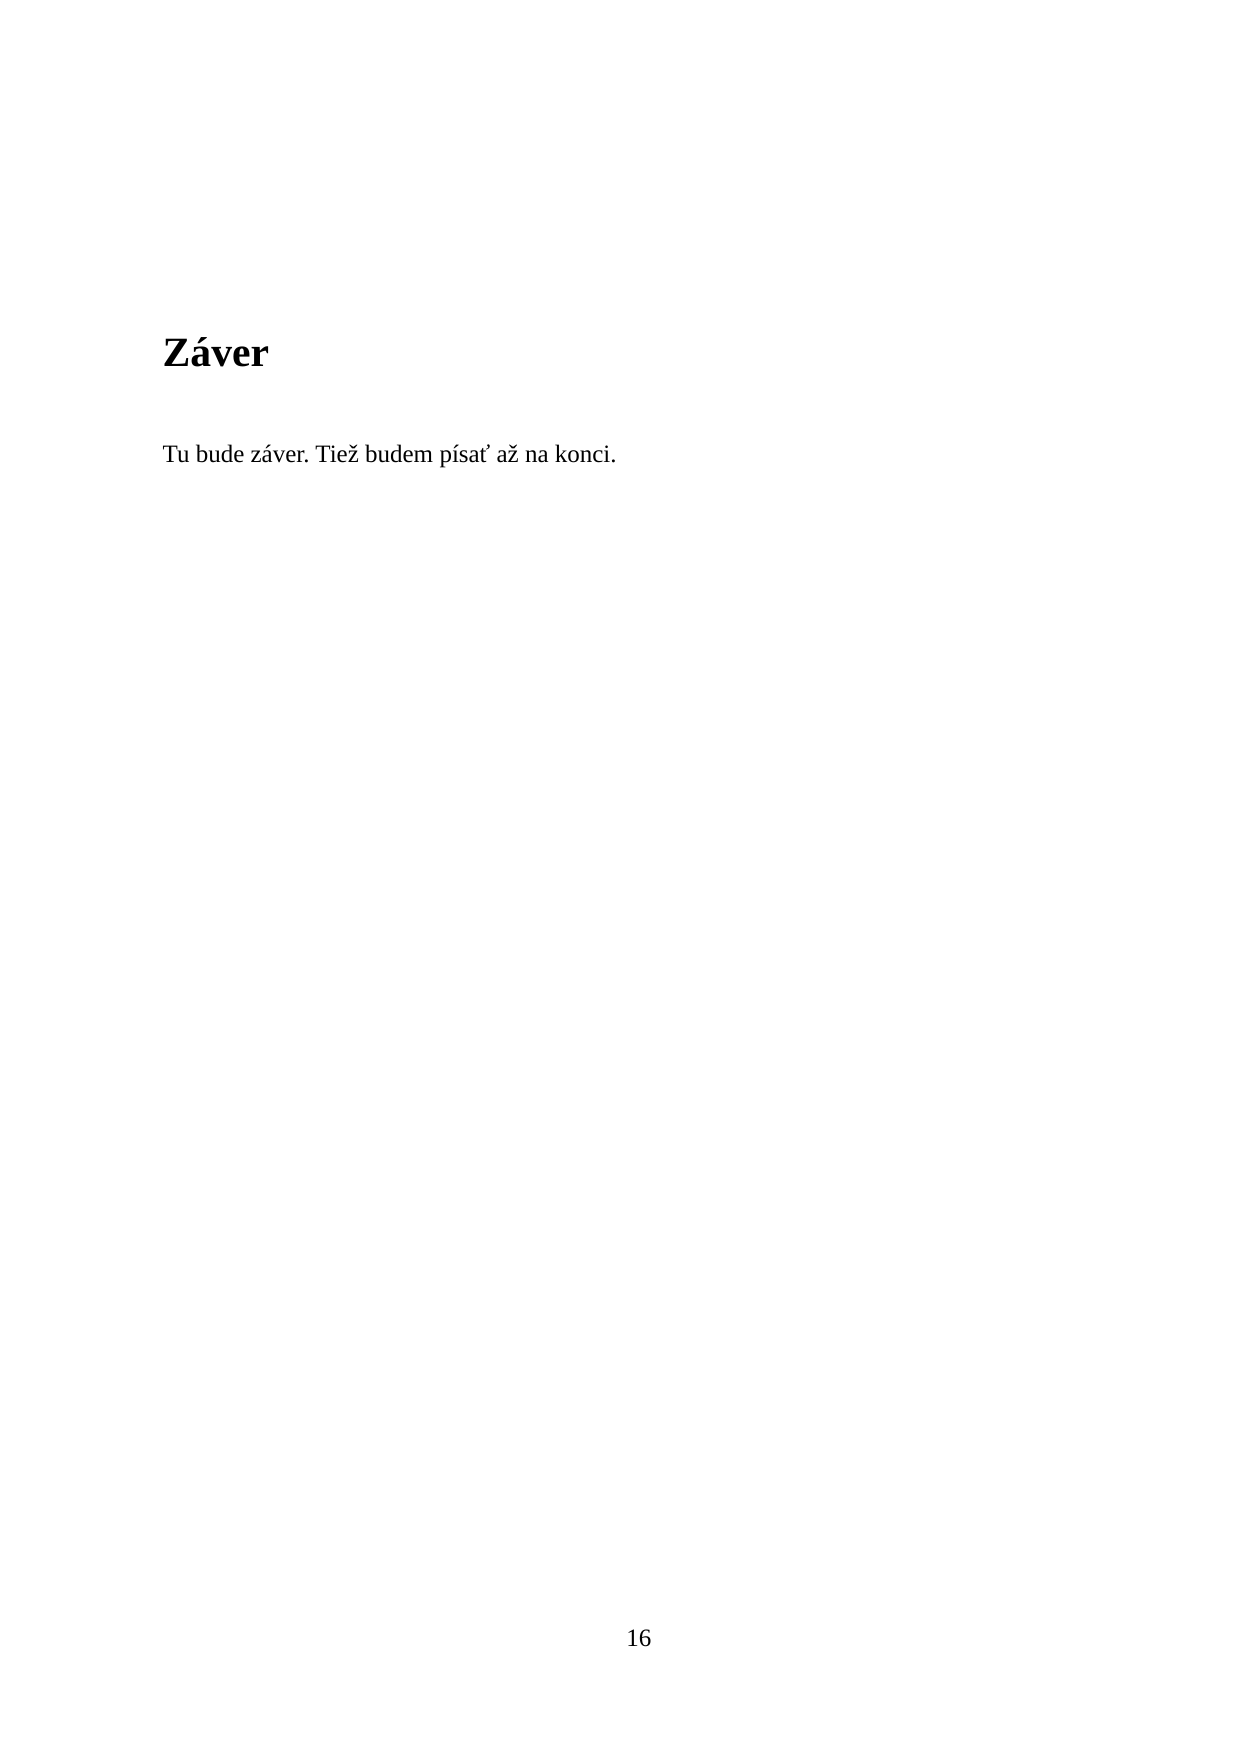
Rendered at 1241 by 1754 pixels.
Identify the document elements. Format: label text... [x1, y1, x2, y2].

subtitle Záver [162, 327, 1078, 375]
text Tu bude záver. Tiež budem písať až na konci. [162, 439, 1078, 468]
